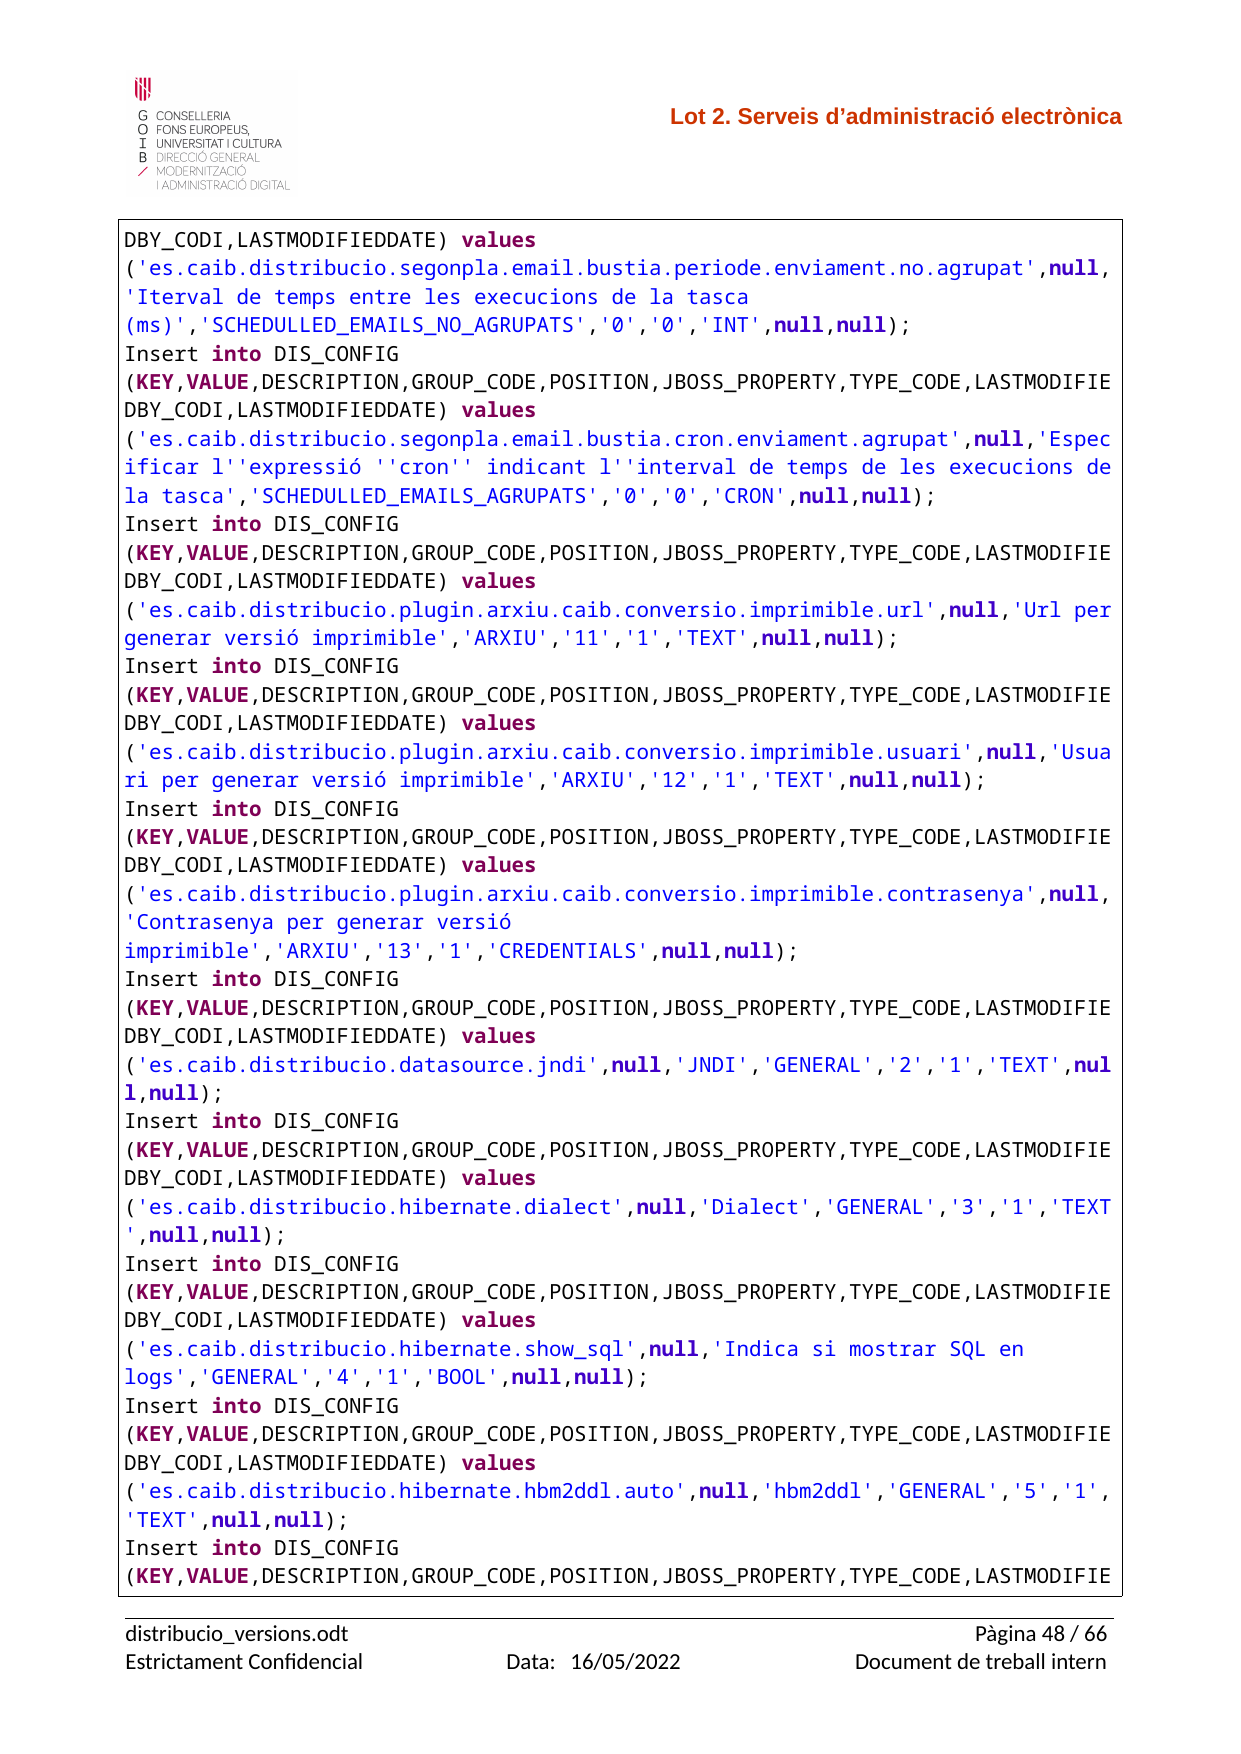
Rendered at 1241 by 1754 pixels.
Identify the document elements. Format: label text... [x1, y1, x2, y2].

table_header DBY_CODI,LASTMODIFIEDDATE) values ('es.caib.distribucio.segonpla.email.bustia.periode.enviament.no.agrupat',null,'Iterval de temps entre les execucions de la tasca (ms)','SCHEDULLED_EMAILS_NO_AGRUPATS','0','0','INT',null,null); Insert into DIS_CONFIG (KEY,VALUE,DESCRIPTION,GROUP_CODE,POSITION,JBOSS_PROPERTY,TYPE_CODE,LASTMODIFIEDBY_CODI,LASTMODIFIEDDATE) values ('es.caib.distribucio.segonpla.email.bustia.cron.enviament.agrupat',null,'Especificar l''expressió ''cron'' indicant l''interval de temps de les execucions de la tasca','SCHEDULLED_EMAILS_AGRUPATS','0','0','CRON',null,null); Insert into DIS_CONFIG (KEY,VALUE,DESCRIPTION,GROUP_CODE,POSITION,JBOSS_PROPERTY,TYPE_CODE,LASTMODIFIEDBY_CODI,LASTMODIFIEDDATE) values ('es.caib.distribucio.plugin.arxiu.caib.conversio.imprimible.url',null,'Url per generar versió imprimible','ARXIU','11','1','TEXT',null,null); Insert into DIS_CONFIG (KEY,VALUE,DESCRIPTION,GROUP_CODE,POSITION,JBOSS_PROPERTY,TYPE_CODE,LASTMODIFIEDBY_CODI,LASTMODIFIEDDATE) values ('es.caib.distribucio.plugin.arxiu.caib.conversio.imprimible.usuari',null,'Usuari per generar versió imprimible','ARXIU','12','1','TEXT',null,null); Insert into DIS_CONFIG (KEY,VALUE,DESCRIPTION,GROUP_CODE,POSITION,JBOSS_PROPERTY,TYPE_CODE,LASTMODIFIEDBY_CODI,LASTMODIFIEDDATE) values ('es.caib.distribucio.plugin.arxiu.caib.conversio.imprimible.contrasenya',null,'Contrasenya per generar versió imprimible','ARXIU','13','1','CREDENTIALS',null,null); Insert into DIS_CONFIG (KEY,VALUE,DESCRIPTION,GROUP_CODE,POSITION,JBOSS_PROPERTY,TYPE_CODE,LASTMODIFIEDBY_CODI,LASTMODIFIEDDATE) values ('es.caib.distribucio.datasource.jndi',null,'JNDI','GENERAL','2','1','TEXT',null,null); Insert into DIS_CONFIG (KEY,VALUE,DESCRIPTION,GROUP_CODE,POSITION,JBOSS_PROPERTY,TYPE_CODE,LASTMODIFIEDBY_CODI,LASTMODIFIEDDATE) values ('es.caib.distribucio.hibernate.dialect',null,'Dialect','GENERAL','3','1','TEXT',null,null); Insert into DIS_CONFIG (KEY,VALUE,DESCRIPTION,GROUP_CODE,POSITION,JBOSS_PROPERTY,TYPE_CODE,LASTMODIFIEDBY_CODI,LASTMODIFIEDDATE) values ('es.caib.distribucio.hibernate.show_sql',null,'Indica si mostrar SQL en logs','GENERAL','4','1','BOOL',null,null); Insert into DIS_CONFIG (KEY,VALUE,DESCRIPTION,GROUP_CODE,POSITION,JBOSS_PROPERTY,TYPE_CODE,LASTMODIFIEDBY_CODI,LASTMODIFIEDDATE) values ('es.caib.distribucio.hibernate.hbm2ddl.auto',null,'hbm2ddl','GENERAL','5','1','TEXT',null,null); Insert into DIS_CONFIG (KEY,VALUE,DESCRIPTION,GROUP_CODE,POSITION,JBOSS_PROPERTY,TYPE_CODE,LASTMODIFIE [119, 220, 1122, 1596]
picture [126, 70, 299, 197]
